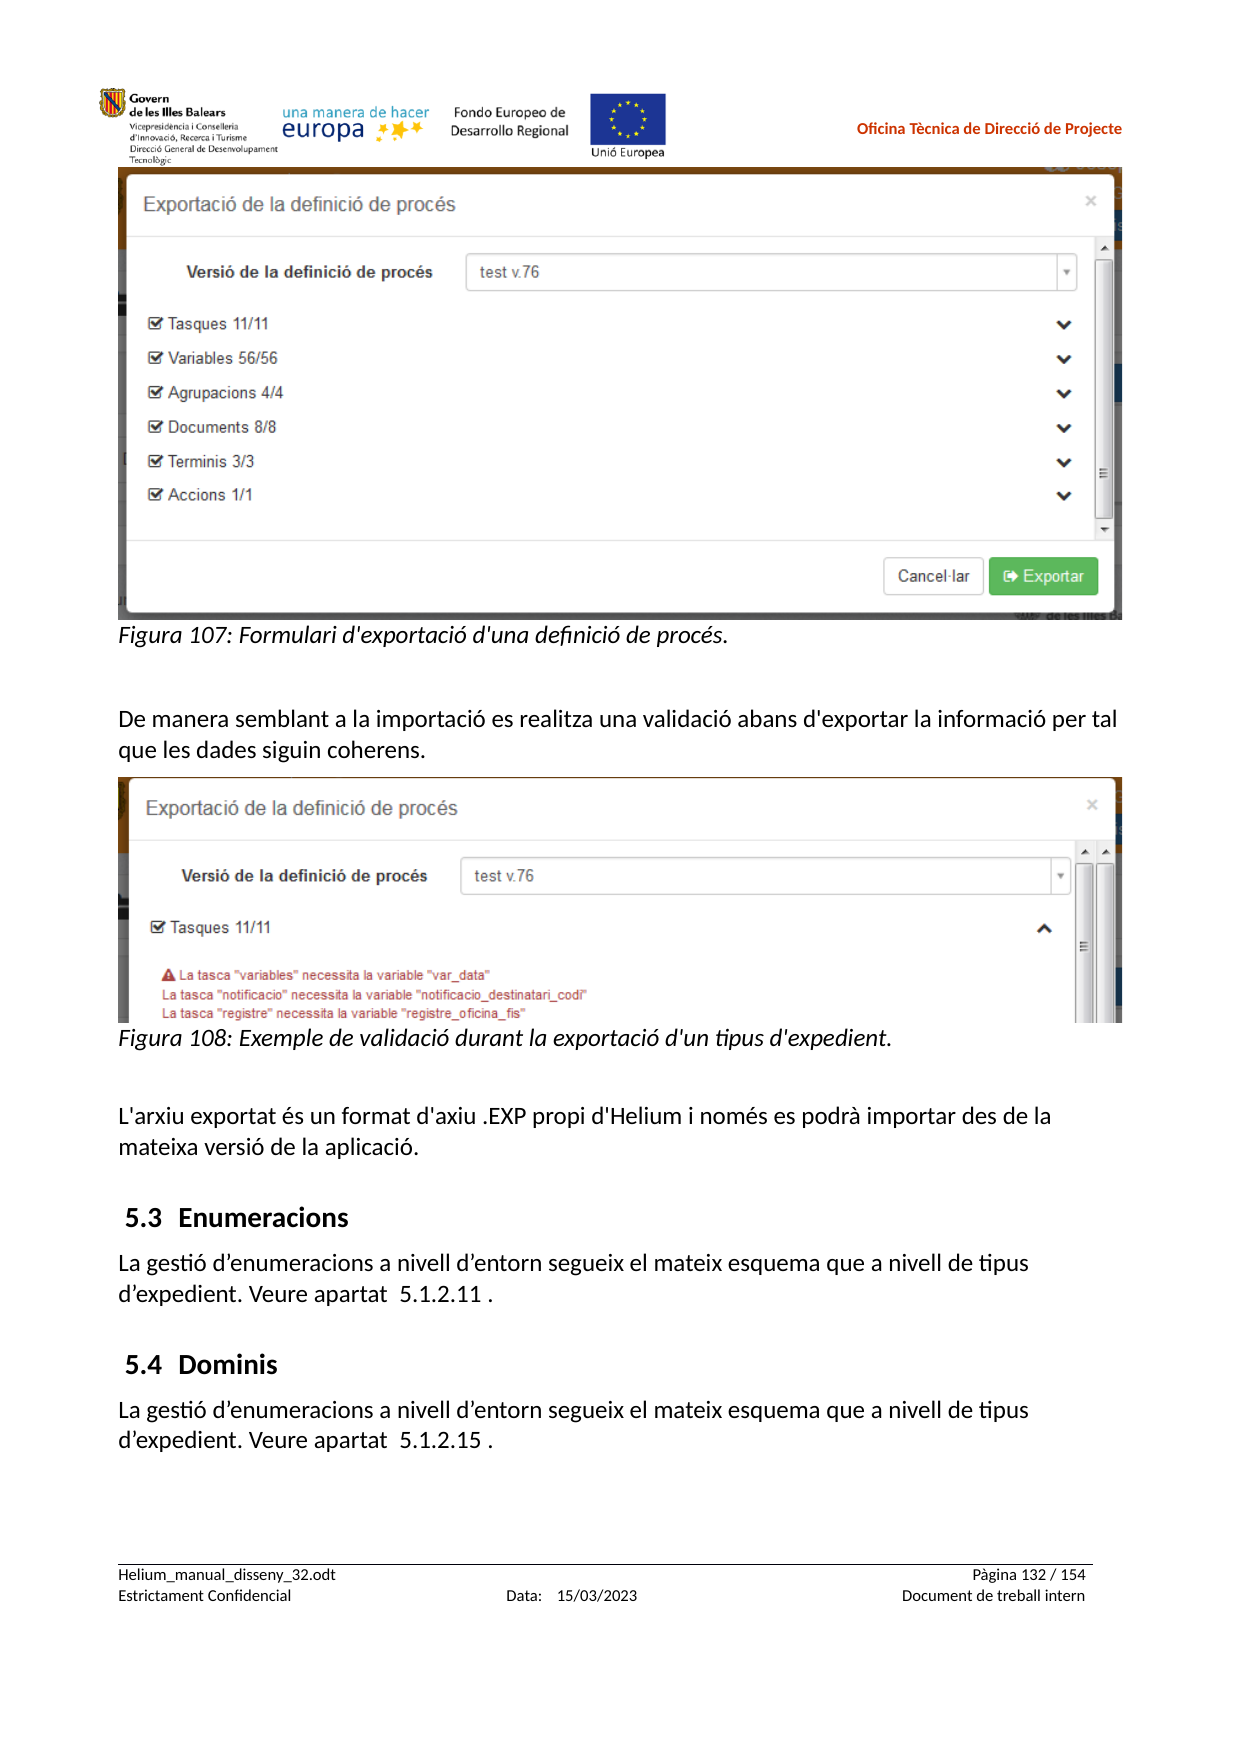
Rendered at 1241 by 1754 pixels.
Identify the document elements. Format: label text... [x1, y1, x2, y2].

picture [99, 87, 668, 166]
text De manera semblant a la importació es realitza una validació abans d'exportar la informació per tal que les dades siguin coherens. [118, 704, 1122, 765]
text L'arxiu exportat és un format d'axiu .EXP propi d'Helium i només es podrà importar des de la mateixa versió de la aplicació. [118, 1101, 1122, 1162]
text La gestió d’enumeracions a nivell d’entorn segueix el mateix esquema que a nivell de tipus d’expedient. Veure apartat 5.1.2.11 . [118, 1247, 1122, 1308]
subtitle Enumeracions [118, 1199, 1122, 1235]
picture [118, 167, 1123, 620]
subtitle Dominis [118, 1346, 1122, 1381]
picture [118, 777, 1123, 1023]
text La gestió d’enumeracions a nivell d’entorn segueix el mateix esquema que a nivell de tipus d’expedient. Veure apartat 5.1.2.15 . [118, 1394, 1122, 1455]
text Figura 107: Formulari d'exportació d'una definició de procés. [118, 620, 1122, 650]
text Figura 108: Exemple de validació durant la exportació d'un tipus d'expedient. [118, 1023, 1122, 1053]
